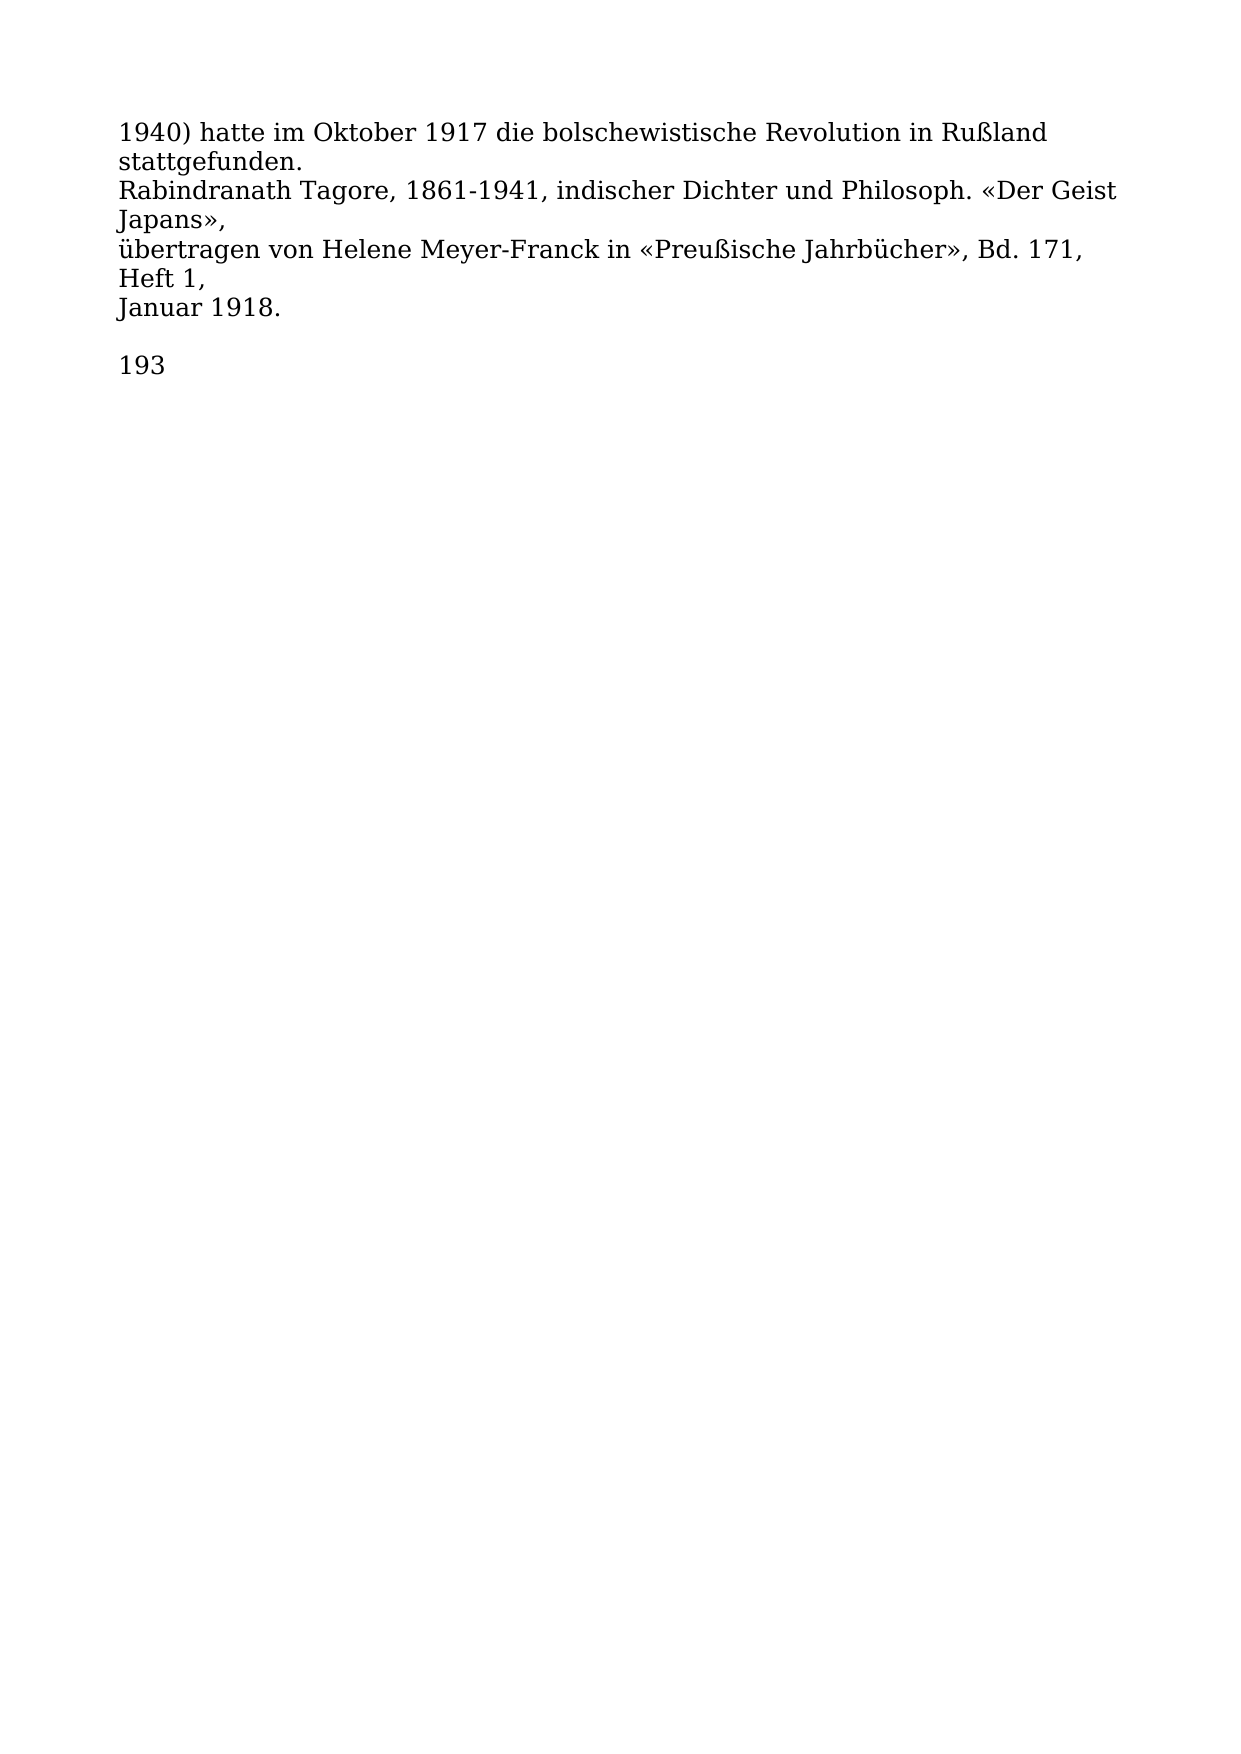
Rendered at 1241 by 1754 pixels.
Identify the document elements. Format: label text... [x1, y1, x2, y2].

text übertragen von Helene Meyer-Franck in «Preußische Jahrbücher», Bd. 171, Heft 1, [118, 235, 1122, 293]
text 1940) hatte im Oktober 1917 die bolschewistische Revolution in Rußland stattgefunden. [118, 118, 1122, 176]
text Rabindranath Tagore, 1861-1941, indischer Dichter und Philosoph. «Der Geist Japans», [118, 176, 1122, 235]
text Januar 1918. [118, 293, 1122, 322]
text 193 [118, 351, 1122, 381]
